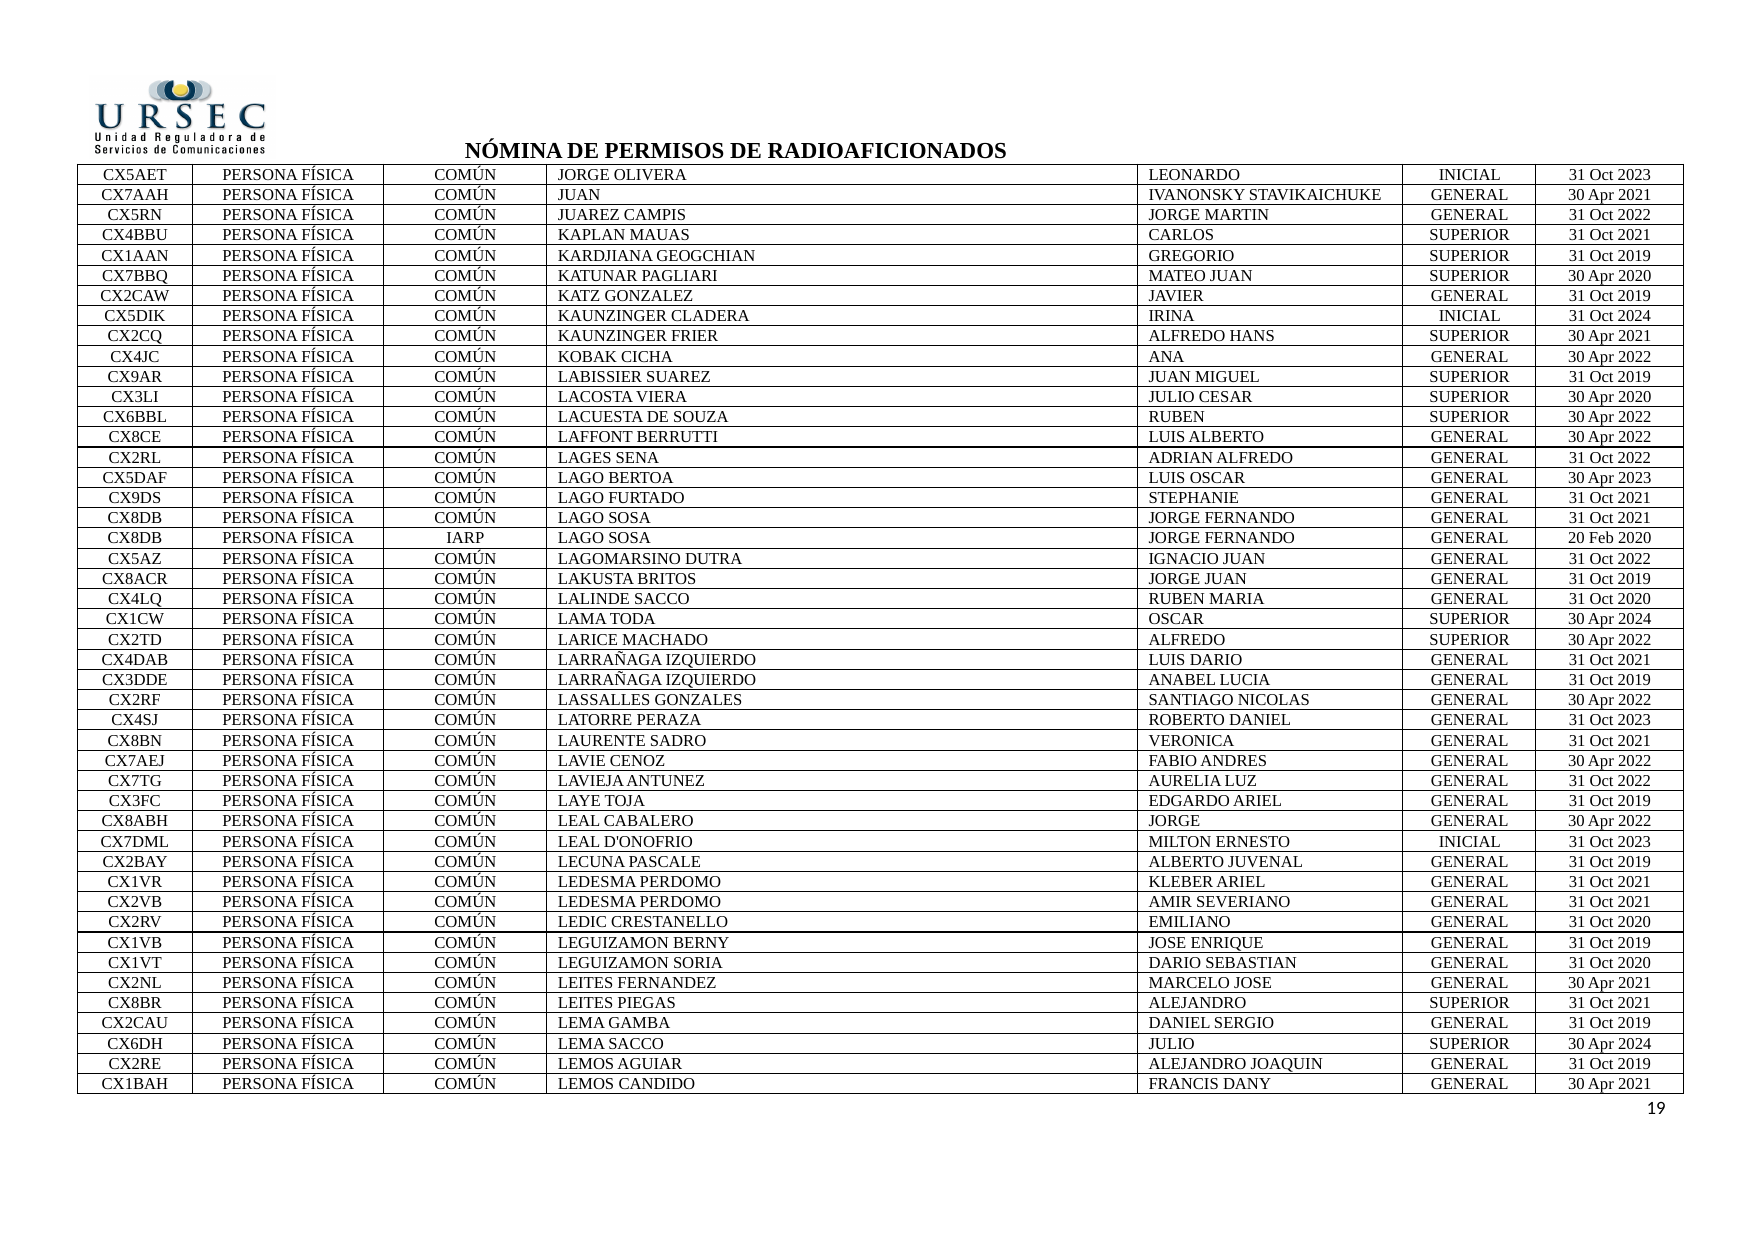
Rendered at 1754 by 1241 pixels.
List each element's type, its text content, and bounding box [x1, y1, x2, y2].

table_cell CX2RV [78, 912, 192, 931]
table_cell COMÚN [384, 448, 546, 467]
table_cell PERSONA FÍSICA [193, 892, 383, 911]
table_cell CX4DAB [78, 650, 192, 669]
table_cell CX1VR [78, 872, 192, 891]
table_cell 31 Oct 2019 [1536, 933, 1683, 952]
table_cell GENERAL [1403, 569, 1535, 588]
table_cell LEONARDO [1138, 165, 1402, 184]
table_cell SUPERIOR [1403, 367, 1535, 386]
table_cell GENERAL [1403, 710, 1535, 729]
table_cell 30 Apr 2021 [1536, 1074, 1683, 1093]
table_cell PERSONA FÍSICA [193, 953, 383, 972]
table_cell CX4SJ [78, 710, 192, 729]
table_cell CX1AAN [78, 245, 192, 264]
table_cell KAUNZINGER FRIER [547, 326, 1137, 345]
table_cell GENERAL [1403, 670, 1535, 689]
table_cell KAUNZINGER CLADERA [547, 306, 1137, 325]
table_cell GENERAL [1403, 488, 1535, 507]
table_cell COMÚN [384, 892, 546, 911]
table_cell PERSONA FÍSICA [193, 730, 383, 749]
table_cell 31 Oct 2020 [1536, 912, 1683, 931]
table_cell CX4JC [78, 346, 192, 366]
table_cell JUAN [547, 185, 1137, 204]
table_cell LASSALLES GONZALES [547, 690, 1137, 709]
table_cell PERSONA FÍSICA [193, 831, 383, 851]
table_cell PERSONA FÍSICA [193, 1013, 383, 1032]
table_cell LEDESMA PERDOMO [547, 892, 1137, 911]
table_cell CX6DH [78, 1034, 192, 1053]
table_cell CX8ACR [78, 569, 192, 588]
table_cell LEGUIZAMON SORIA [547, 953, 1137, 972]
table_cell LEITES FERNANDEZ [547, 973, 1137, 992]
table_cell ALFREDO HANS [1138, 326, 1402, 345]
table_cell 31 Oct 2021 [1536, 488, 1683, 507]
table_cell LAGO SOSA [547, 508, 1137, 527]
table_cell GENERAL [1403, 852, 1535, 871]
table_cell JORGE FERNANDO [1138, 528, 1402, 547]
table_cell PERSONA FÍSICA [193, 266, 383, 285]
table_cell CX2TD [78, 629, 192, 648]
table_cell LEAL D'ONOFRIO [547, 831, 1137, 851]
table_cell PERSONA FÍSICA [193, 508, 383, 527]
table_cell CX9DS [78, 488, 192, 507]
table_cell CX7AEJ [78, 751, 192, 770]
table_cell VERONICA [1138, 730, 1402, 749]
table_cell PERSONA FÍSICA [193, 1054, 383, 1073]
table_cell COMÚN [384, 367, 546, 386]
table_cell LARRAÑAGA IZQUIERDO [547, 670, 1137, 689]
table_cell CX7BBQ [78, 266, 192, 285]
table_cell COMÚN [384, 427, 546, 446]
table_cell ADRIAN ALFREDO [1138, 448, 1402, 467]
table_cell 31 Oct 2021 [1536, 872, 1683, 891]
table_cell PERSONA FÍSICA [193, 811, 383, 830]
table_cell JUAN MIGUEL [1138, 367, 1402, 386]
table_cell 31 Oct 2019 [1536, 1013, 1683, 1032]
table_cell LAMA TODA [547, 609, 1137, 628]
table_cell PERSONA FÍSICA [193, 427, 383, 446]
table_cell PERSONA FÍSICA [193, 973, 383, 992]
table_cell ALBERTO JUVENAL [1138, 852, 1402, 871]
table_cell GENERAL [1403, 791, 1535, 810]
table_cell PERSONA FÍSICA [193, 448, 383, 467]
table_cell 31 Oct 2024 [1536, 306, 1683, 325]
table_cell LEGUIZAMON BERNY [547, 933, 1137, 952]
table_cell COMÚN [384, 407, 546, 426]
table_cell SUPERIOR [1403, 225, 1535, 244]
table_cell PERSONA FÍSICA [193, 650, 383, 669]
table_cell CX1CW [78, 609, 192, 628]
table_cell PERSONA FÍSICA [193, 933, 383, 952]
table_cell FRANCIS DANY [1138, 1074, 1402, 1093]
table_cell DANIEL SERGIO [1138, 1013, 1402, 1032]
table_cell GENERAL [1403, 1054, 1535, 1073]
table_cell COMÚN [384, 589, 546, 608]
table_cell PERSONA FÍSICA [193, 791, 383, 810]
table_cell COMÚN [384, 771, 546, 790]
picture [88, 75, 277, 159]
table_cell PERSONA FÍSICA [193, 407, 383, 426]
table_cell JULIO CESAR [1138, 387, 1402, 406]
table_cell COMÚN [384, 953, 546, 972]
table_cell CX1BAH [78, 1074, 192, 1093]
table_cell LECUNA PASCALE [547, 852, 1137, 871]
table_cell GENERAL [1403, 892, 1535, 911]
table_cell CX2RF [78, 690, 192, 709]
table_cell GENERAL [1403, 589, 1535, 608]
table_cell PERSONA FÍSICA [193, 346, 383, 366]
table_cell 31 Oct 2019 [1536, 286, 1683, 305]
table_cell CX8CE [78, 427, 192, 446]
table_cell KLEBER ARIEL [1138, 872, 1402, 891]
table_cell LARICE MACHADO [547, 629, 1137, 648]
table_cell DARIO SEBASTIAN [1138, 953, 1402, 972]
table_cell IGNACIO JUAN [1138, 549, 1402, 568]
table_cell JORGE [1138, 811, 1402, 830]
table_cell LAGOMARSINO DUTRA [547, 549, 1137, 568]
table_cell SUPERIOR [1403, 245, 1535, 264]
table_cell COMÚN [384, 1054, 546, 1073]
table_cell 30 Apr 2022 [1536, 811, 1683, 830]
table_cell CX5DIK [78, 306, 192, 325]
table_cell KOBAK CICHA [547, 346, 1137, 366]
table_cell JUAREZ CAMPIS [547, 205, 1137, 224]
table_cell COMÚN [384, 1013, 546, 1032]
table_cell 30 Apr 2021 [1536, 973, 1683, 992]
table_cell LALINDE SACCO [547, 589, 1137, 608]
table_cell LAGES SENA [547, 448, 1137, 467]
table_cell ALFREDO [1138, 629, 1402, 648]
table_cell GENERAL [1403, 912, 1535, 931]
table_cell COMÚN [384, 286, 546, 305]
table_cell 31 Oct 2019 [1536, 791, 1683, 810]
table_cell 31 Oct 2022 [1536, 205, 1683, 224]
table_cell LEMA GAMBA [547, 1013, 1137, 1032]
table_cell COMÚN [384, 346, 546, 366]
table_cell CX7TG [78, 771, 192, 790]
table_cell LATORRE PERAZA [547, 710, 1137, 729]
table_cell SUPERIOR [1403, 609, 1535, 628]
table_cell COMÚN [384, 993, 546, 1012]
table_cell EMILIANO [1138, 912, 1402, 931]
table_cell JULIO [1138, 1034, 1402, 1053]
table_cell LUIS ALBERTO [1138, 427, 1402, 446]
table_cell 31 Oct 2019 [1536, 367, 1683, 386]
table_cell PERSONA FÍSICA [193, 286, 383, 305]
table_cell GENERAL [1403, 690, 1535, 709]
table_cell COMÚN [384, 650, 546, 669]
table_cell LACUESTA DE SOUZA [547, 407, 1137, 426]
table_cell GENERAL [1403, 427, 1535, 446]
table_cell JORGE JUAN [1138, 569, 1402, 588]
table_cell PERSONA FÍSICA [193, 690, 383, 709]
table_cell COMÚN [384, 609, 546, 628]
table_cell JORGE MARTIN [1138, 205, 1402, 224]
table_cell COMÚN [384, 811, 546, 830]
table_cell CX7DML [78, 831, 192, 851]
table_cell CX5AZ [78, 549, 192, 568]
table_cell COMÚN [384, 569, 546, 588]
table_cell PERSONA FÍSICA [193, 165, 383, 184]
table_cell 30 Apr 2022 [1536, 346, 1683, 366]
table_cell STEPHANIE [1138, 488, 1402, 507]
table_cell 30 Apr 2022 [1536, 690, 1683, 709]
table_cell 20 Feb 2020 [1536, 528, 1683, 547]
table_cell COMÚN [384, 185, 546, 204]
table_cell PERSONA FÍSICA [193, 609, 383, 628]
table_cell ANA [1138, 346, 1402, 366]
table_cell 31 Oct 2021 [1536, 650, 1683, 669]
table_cell PERSONA FÍSICA [193, 912, 383, 931]
table_cell CX3DDE [78, 670, 192, 689]
table_cell JORGE FERNANDO [1138, 508, 1402, 527]
table_cell SANTIAGO NICOLAS [1138, 690, 1402, 709]
table_cell CX8ABH [78, 811, 192, 830]
table_cell PERSONA FÍSICA [193, 468, 383, 487]
table_cell GENERAL [1403, 730, 1535, 749]
table_cell COMÚN [384, 710, 546, 729]
table_cell PERSONA FÍSICA [193, 225, 383, 244]
table_cell ALEJANDRO [1138, 993, 1402, 1012]
table_cell INICIAL [1403, 831, 1535, 851]
table_cell MILTON ERNESTO [1138, 831, 1402, 851]
table_cell PERSONA FÍSICA [193, 367, 383, 386]
table_cell LAVIE CENOZ [547, 751, 1137, 770]
table_cell CX6BBL [78, 407, 192, 426]
table_cell CX5AET [78, 165, 192, 184]
table_cell 31 Oct 2022 [1536, 448, 1683, 467]
table_cell COMÚN [384, 1074, 546, 1093]
table_cell GENERAL [1403, 811, 1535, 830]
table_cell PERSONA FÍSICA [193, 488, 383, 507]
table_cell PERSONA FÍSICA [193, 751, 383, 770]
table_cell GENERAL [1403, 973, 1535, 992]
table_cell COMÚN [384, 730, 546, 749]
table_cell CX2BAY [78, 852, 192, 871]
table_cell GENERAL [1403, 650, 1535, 669]
table_cell COMÚN [384, 306, 546, 325]
table_cell PERSONA FÍSICA [193, 528, 383, 547]
table_cell LEMOS CANDIDO [547, 1074, 1137, 1093]
table_cell AURELIA LUZ [1138, 771, 1402, 790]
table_cell COMÚN [384, 488, 546, 507]
table_cell CX5RN [78, 205, 192, 224]
table_cell COMÚN [384, 670, 546, 689]
table_cell 31 Oct 2023 [1536, 165, 1683, 184]
table_cell JOSE ENRIQUE [1138, 933, 1402, 952]
table_cell CX3FC [78, 791, 192, 810]
table_cell COMÚN [384, 852, 546, 871]
table_cell JAVIER [1138, 286, 1402, 305]
table_cell CX1VB [78, 933, 192, 952]
table_cell PERSONA FÍSICA [193, 1034, 383, 1053]
table_cell 31 Oct 2022 [1536, 771, 1683, 790]
table_cell CX2CQ [78, 326, 192, 345]
table_cell 31 Oct 2020 [1536, 589, 1683, 608]
table_cell ROBERTO DANIEL [1138, 710, 1402, 729]
table_cell CX2VB [78, 892, 192, 911]
table_cell MATEO JUAN [1138, 266, 1402, 285]
table_cell CX9AR [78, 367, 192, 386]
table_cell COMÚN [384, 933, 546, 952]
table_cell IARP [384, 528, 546, 547]
table_cell 30 Apr 2022 [1536, 407, 1683, 426]
table_cell LEDESMA PERDOMO [547, 872, 1137, 891]
table_cell COMÚN [384, 751, 546, 770]
table_cell SUPERIOR [1403, 326, 1535, 345]
table_cell CX8DB [78, 508, 192, 527]
table_cell GENERAL [1403, 933, 1535, 952]
table_cell 30 Apr 2023 [1536, 468, 1683, 487]
table_cell 31 Oct 2021 [1536, 508, 1683, 527]
table_cell 31 Oct 2021 [1536, 730, 1683, 749]
table_cell 31 Oct 2021 [1536, 892, 1683, 911]
table_cell LAKUSTA BRITOS [547, 569, 1137, 588]
table_cell LAYE TOJA [547, 791, 1137, 810]
table_cell 31 Oct 2019 [1536, 852, 1683, 871]
table_cell OSCAR [1138, 609, 1402, 628]
table_cell PERSONA FÍSICA [193, 205, 383, 224]
table_cell PERSONA FÍSICA [193, 549, 383, 568]
table_cell COMÚN [384, 266, 546, 285]
table_cell 31 Oct 2019 [1536, 670, 1683, 689]
table_cell PERSONA FÍSICA [193, 872, 383, 891]
table_cell GENERAL [1403, 549, 1535, 568]
table_cell COMÚN [384, 387, 546, 406]
table_cell CX8BN [78, 730, 192, 749]
table_cell ANABEL LUCIA [1138, 670, 1402, 689]
table_cell 30 Apr 2021 [1536, 185, 1683, 204]
table_cell INICIAL [1403, 165, 1535, 184]
table_cell LAGO BERTOA [547, 468, 1137, 487]
table_cell CX2RL [78, 448, 192, 467]
table_cell GENERAL [1403, 468, 1535, 487]
table_cell CX2CAW [78, 286, 192, 305]
table_cell LABISSIER SUAREZ [547, 367, 1137, 386]
table_cell COMÚN [384, 791, 546, 810]
table_cell IVANONSKY STAVIKAICHUKE [1138, 185, 1402, 204]
table_cell LEMOS AGUIAR [547, 1054, 1137, 1073]
table_cell COMÚN [384, 245, 546, 264]
table_cell JORGE OLIVERA [547, 165, 1137, 184]
table_cell LAURENTE SADRO [547, 730, 1137, 749]
table_cell GENERAL [1403, 508, 1535, 527]
table_cell 30 Apr 2022 [1536, 751, 1683, 770]
table_cell COMÚN [384, 690, 546, 709]
table_cell PERSONA FÍSICA [193, 670, 383, 689]
table_cell COMÚN [384, 912, 546, 931]
table_cell COMÚN [384, 629, 546, 648]
table_cell CX4BBU [78, 225, 192, 244]
table_cell GENERAL [1403, 953, 1535, 972]
table_cell GENERAL [1403, 872, 1535, 891]
table_cell COMÚN [384, 165, 546, 184]
table_cell COMÚN [384, 872, 546, 891]
table_cell 30 Apr 2021 [1536, 326, 1683, 345]
table_cell CX5DAF [78, 468, 192, 487]
table_cell INICIAL [1403, 306, 1535, 325]
table_cell COMÚN [384, 326, 546, 345]
table_cell GENERAL [1403, 286, 1535, 305]
table_cell SUPERIOR [1403, 993, 1535, 1012]
table_cell CX2CAU [78, 1013, 192, 1032]
table_cell GENERAL [1403, 346, 1535, 366]
table_cell 30 Apr 2022 [1536, 427, 1683, 446]
table_cell PERSONA FÍSICA [193, 771, 383, 790]
table_cell 30 Apr 2022 [1536, 629, 1683, 648]
table_cell MARCELO JOSE [1138, 973, 1402, 992]
table_cell GREGORIO [1138, 245, 1402, 264]
table_cell PERSONA FÍSICA [193, 710, 383, 729]
table_cell CX2NL [78, 973, 192, 992]
table_cell PERSONA FÍSICA [193, 852, 383, 871]
table_cell LEITES PIEGAS [547, 993, 1137, 1012]
table_cell GENERAL [1403, 1013, 1535, 1032]
table_cell 30 Apr 2020 [1536, 266, 1683, 285]
table_cell COMÚN [384, 1034, 546, 1053]
table_cell 31 Oct 2023 [1536, 831, 1683, 851]
table_cell FABIO ANDRES [1138, 751, 1402, 770]
table_cell LUIS OSCAR [1138, 468, 1402, 487]
table_cell 30 Apr 2024 [1536, 1034, 1683, 1053]
table_cell SUPERIOR [1403, 387, 1535, 406]
table_cell SUPERIOR [1403, 407, 1535, 426]
table_cell PERSONA FÍSICA [193, 306, 383, 325]
table_cell SUPERIOR [1403, 1034, 1535, 1053]
table_cell CX4LQ [78, 589, 192, 608]
table_cell COMÚN [384, 205, 546, 224]
table_cell CARLOS [1138, 225, 1402, 244]
table_cell PERSONA FÍSICA [193, 387, 383, 406]
table_cell PERSONA FÍSICA [193, 569, 383, 588]
table_cell LARRAÑAGA IZQUIERDO [547, 650, 1137, 669]
table_cell 31 Oct 2019 [1536, 569, 1683, 588]
table_cell KATUNAR PAGLIARI [547, 266, 1137, 285]
table_cell GENERAL [1403, 771, 1535, 790]
table_cell GENERAL [1403, 185, 1535, 204]
table_cell CX8BR [78, 993, 192, 1012]
table_cell 30 Apr 2024 [1536, 609, 1683, 628]
table_cell KATZ GONZALEZ [547, 286, 1137, 305]
table_cell COMÚN [384, 831, 546, 851]
table_cell GENERAL [1403, 751, 1535, 770]
table_cell GENERAL [1403, 1074, 1535, 1093]
table_cell SUPERIOR [1403, 266, 1535, 285]
table_cell AMIR SEVERIANO [1138, 892, 1402, 911]
table_cell LACOSTA VIERA [547, 387, 1137, 406]
table_cell CX3LI [78, 387, 192, 406]
table_cell 31 Oct 2019 [1536, 245, 1683, 264]
table_cell ALEJANDRO JOAQUIN [1138, 1054, 1402, 1073]
table_cell EDGARDO ARIEL [1138, 791, 1402, 810]
table_cell 31 Oct 2023 [1536, 710, 1683, 729]
table_cell GENERAL [1403, 205, 1535, 224]
table_cell RUBEN MARIA [1138, 589, 1402, 608]
table_cell PERSONA FÍSICA [193, 245, 383, 264]
table_cell 31 Oct 2019 [1536, 1054, 1683, 1073]
table_cell COMÚN [384, 508, 546, 527]
table_cell LEDIC CRESTANELLO [547, 912, 1137, 931]
table_cell 31 Oct 2021 [1536, 225, 1683, 244]
table_cell COMÚN [384, 973, 546, 992]
table_cell GENERAL [1403, 448, 1535, 467]
table_cell CX8DB [78, 528, 192, 547]
table_cell KAPLAN MAUAS [547, 225, 1137, 244]
table_cell COMÚN [384, 549, 546, 568]
table_cell 31 Oct 2020 [1536, 953, 1683, 972]
table_cell LEMA SACCO [547, 1034, 1137, 1053]
table_cell SUPERIOR [1403, 629, 1535, 648]
table_cell PERSONA FÍSICA [193, 326, 383, 345]
table_cell IRINA [1138, 306, 1402, 325]
table_cell 31 Oct 2021 [1536, 993, 1683, 1012]
table_cell COMÚN [384, 468, 546, 487]
table_cell CX2RE [78, 1054, 192, 1073]
table_cell CX7AAH [78, 185, 192, 204]
table_cell 30 Apr 2020 [1536, 387, 1683, 406]
table_cell COMÚN [384, 225, 546, 244]
table_cell PERSONA FÍSICA [193, 1074, 383, 1093]
table_cell LUIS DARIO [1138, 650, 1402, 669]
table_cell LAVIEJA ANTUNEZ [547, 771, 1137, 790]
table_cell PERSONA FÍSICA [193, 589, 383, 608]
table_cell LEAL CABALERO [547, 811, 1137, 830]
table_cell CX1VT [78, 953, 192, 972]
table_cell PERSONA FÍSICA [193, 185, 383, 204]
table_cell LAGO SOSA [547, 528, 1137, 547]
table_cell LAFFONT BERRUTTI [547, 427, 1137, 446]
table_cell KARDJIANA GEOGCHIAN [547, 245, 1137, 264]
table_cell PERSONA FÍSICA [193, 993, 383, 1012]
table_cell LAGO FURTADO [547, 488, 1137, 507]
table_cell 31 Oct 2022 [1536, 549, 1683, 568]
table_cell RUBEN [1138, 407, 1402, 426]
table_cell GENERAL [1403, 528, 1535, 547]
table_cell PERSONA FÍSICA [193, 629, 383, 648]
